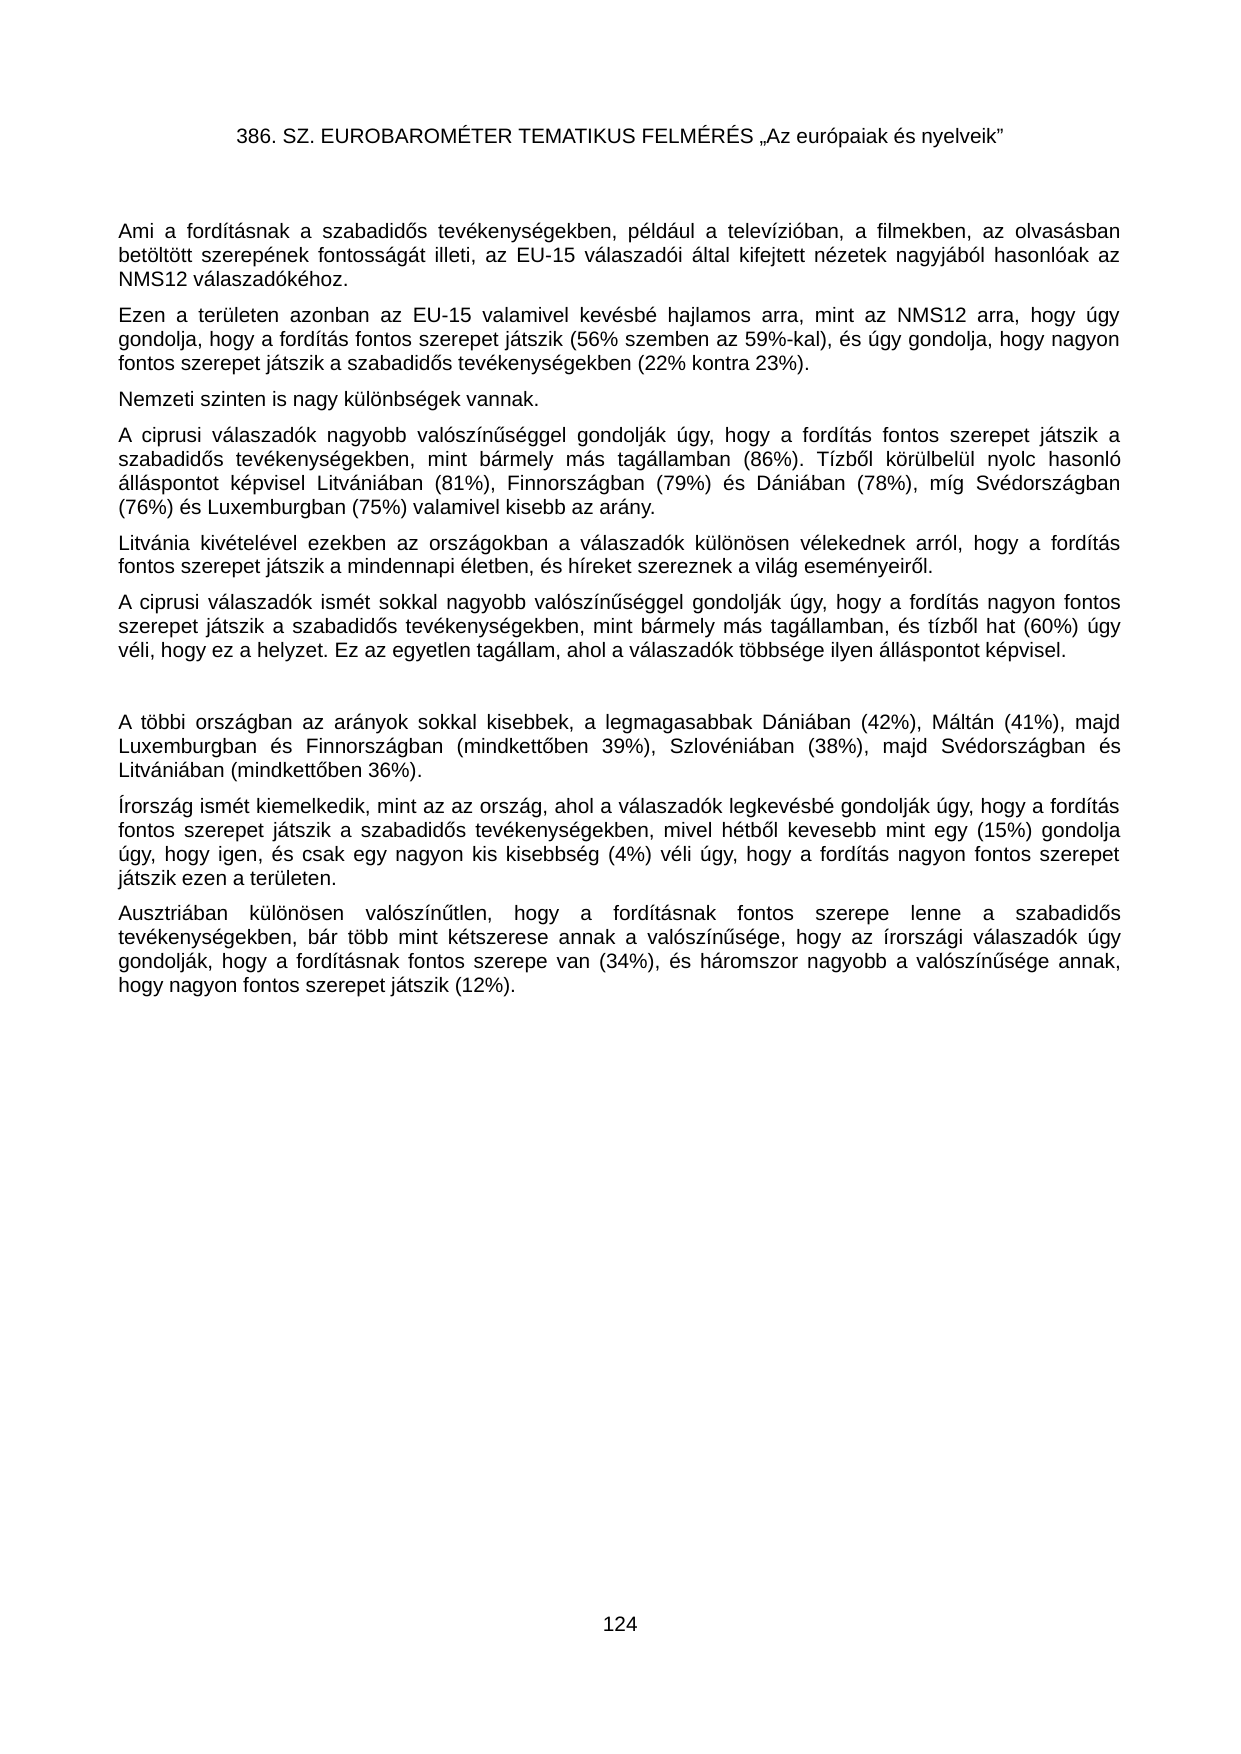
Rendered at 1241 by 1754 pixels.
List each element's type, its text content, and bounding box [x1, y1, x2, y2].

text Ezen a területen azonban az EU-15 valamivel kevésbé hajlamos arra, mint az NMS12 arra, hogy úgy gondolja, hogy a fordítás fontos szerepet játszik (56% szemben az 59%-kal), és úgy gondolja, hogy nagyon fontos szerepet játszik a szabadidős tevékenységekben (22% kontra 23%). [118, 303, 1122, 375]
text Litvánia kivételével ezekben az országokban a válaszadók különösen vélekednek arról, hogy a fordítás fontos szerepet játszik a mindennapi életben, és híreket szereznek a világ eseményeiről. [118, 530, 1122, 578]
text Írország ismét kiemelkedik, mint az az ország, ahol a válaszadók legkevésbé gondolják úgy, hogy a fordítás fontos szerepet játszik a szabadidős tevékenységekben, mivel hétből kevesebb mint egy (15%) gondolja úgy, hogy igen, és csak egy nagyon kis kisebbség (4%) véli úgy, hogy a fordítás nagyon fontos szerepet játszik ezen a területen. [118, 793, 1122, 889]
text Nemzeti szinten is nagy különbségek vannak. [118, 387, 1122, 411]
text A ciprusi válaszadók nagyobb valószínűséggel gondolják úgy, hogy a fordítás fontos szerepet játszik a szabadidős tevékenységekben, mint bármely más tagállamban (86%). Tízből körülbelül nyolc hasonló álláspontot képvisel Litvániában (81%), Finnországban (79%) és Dániában (78%), míg Svédországban (76%) és Luxemburgban (75%) valamivel kisebb az arány. [118, 423, 1122, 518]
text A ciprusi válaszadók ismét sokkal nagyobb valószínűséggel gondolják úgy, hogy a fordítás nagyon fontos szerepet játszik a szabadidős tevékenységekben, mint bármely más tagállamban, és tízből hat (60%) úgy véli, hogy ez a helyzet. Ez az egyetlen tagállam, ahol a válaszadók többsége ilyen álláspontot képvisel. [118, 590, 1122, 662]
text Ausztriában különösen valószínűtlen, hogy a fordításnak fontos szerepe lenne a szabadidős tevékenységekben, bár több mint kétszerese annak a valószínűsége, hogy az írországi válaszadók úgy gondolják, hogy a fordításnak fontos szerepe van (34%), és háromszor nagyobb a valószínűsége annak, hogy nagyon fontos szerepet játszik (12%). [118, 901, 1122, 997]
text Ami a fordításnak a szabadidős tevékenységekben, például a televízióban, a filmekben, az olvasásban betöltött szerepének fontosságát illeti, az EU-15 válaszadói által kifejtett nézetek nagyjából hasonlóak az NMS12 válaszadókéhoz. [118, 219, 1122, 291]
text A többi országban az arányok sokkal kisebbek, a legmagasabbak Dániában (42%), Máltán (41%), majd Luxemburgban és Finnországban (mindkettőben 39%), Szlovéniában (38%), majd Svédországban és Litvániában (mindkettőben 36%). [118, 710, 1122, 782]
